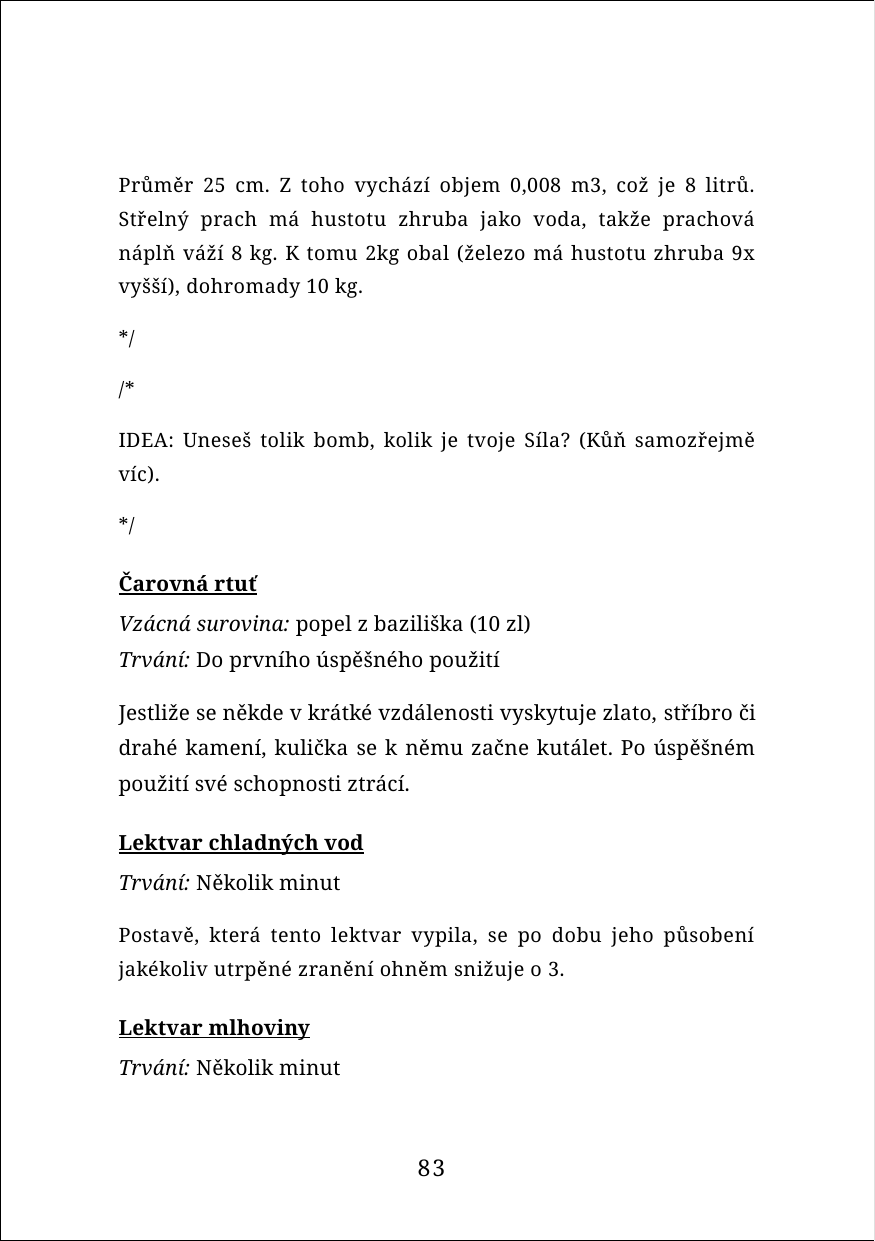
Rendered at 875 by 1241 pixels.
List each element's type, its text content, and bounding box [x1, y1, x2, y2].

text Trvání: Několik minut [118, 868, 756, 897]
text IDEA: Uneseš tolik bomb, kolik je tvoje Síla? (Kůň samozřejmě víc). [118, 427, 756, 487]
text /* [118, 375, 756, 402]
text Jestliže se někde v krátké vzdálenosti vyskytuje zlato, stříbro či drahé kamení, kulička se k němu začne kutálet. Po úspěšném použití své schopnosti ztrácí. [118, 698, 756, 797]
text Průměr 25 cm. Z toho vychází objem 0,008 m3, což je 8 litrů. Střelný prach má hustotu zhruba jako voda, takže prachová náplň váží 8 kg. K tomu 2kg obal (železo má hustotu zhruba 9x vyšší), dohromady 10 kg. [118, 172, 756, 300]
subtitle Lektvar chladných vod [118, 828, 756, 857]
text */ [118, 512, 756, 539]
subtitle Čarovná rtuť [118, 569, 756, 597]
text Postavě, která tento lektvar vypila, se po dobu jeho působení jakékoliv utrpěné zranění ohněm snižuje o 3. [118, 922, 756, 982]
text Vzácná surovina: popel z baziliška (10 zl) Trvání: Do prvního úspěšného použití [118, 609, 756, 673]
subtitle Lektvar mlhoviny [118, 1013, 756, 1041]
text */ [118, 324, 756, 351]
text Trvání: Několik minut [118, 1053, 756, 1081]
